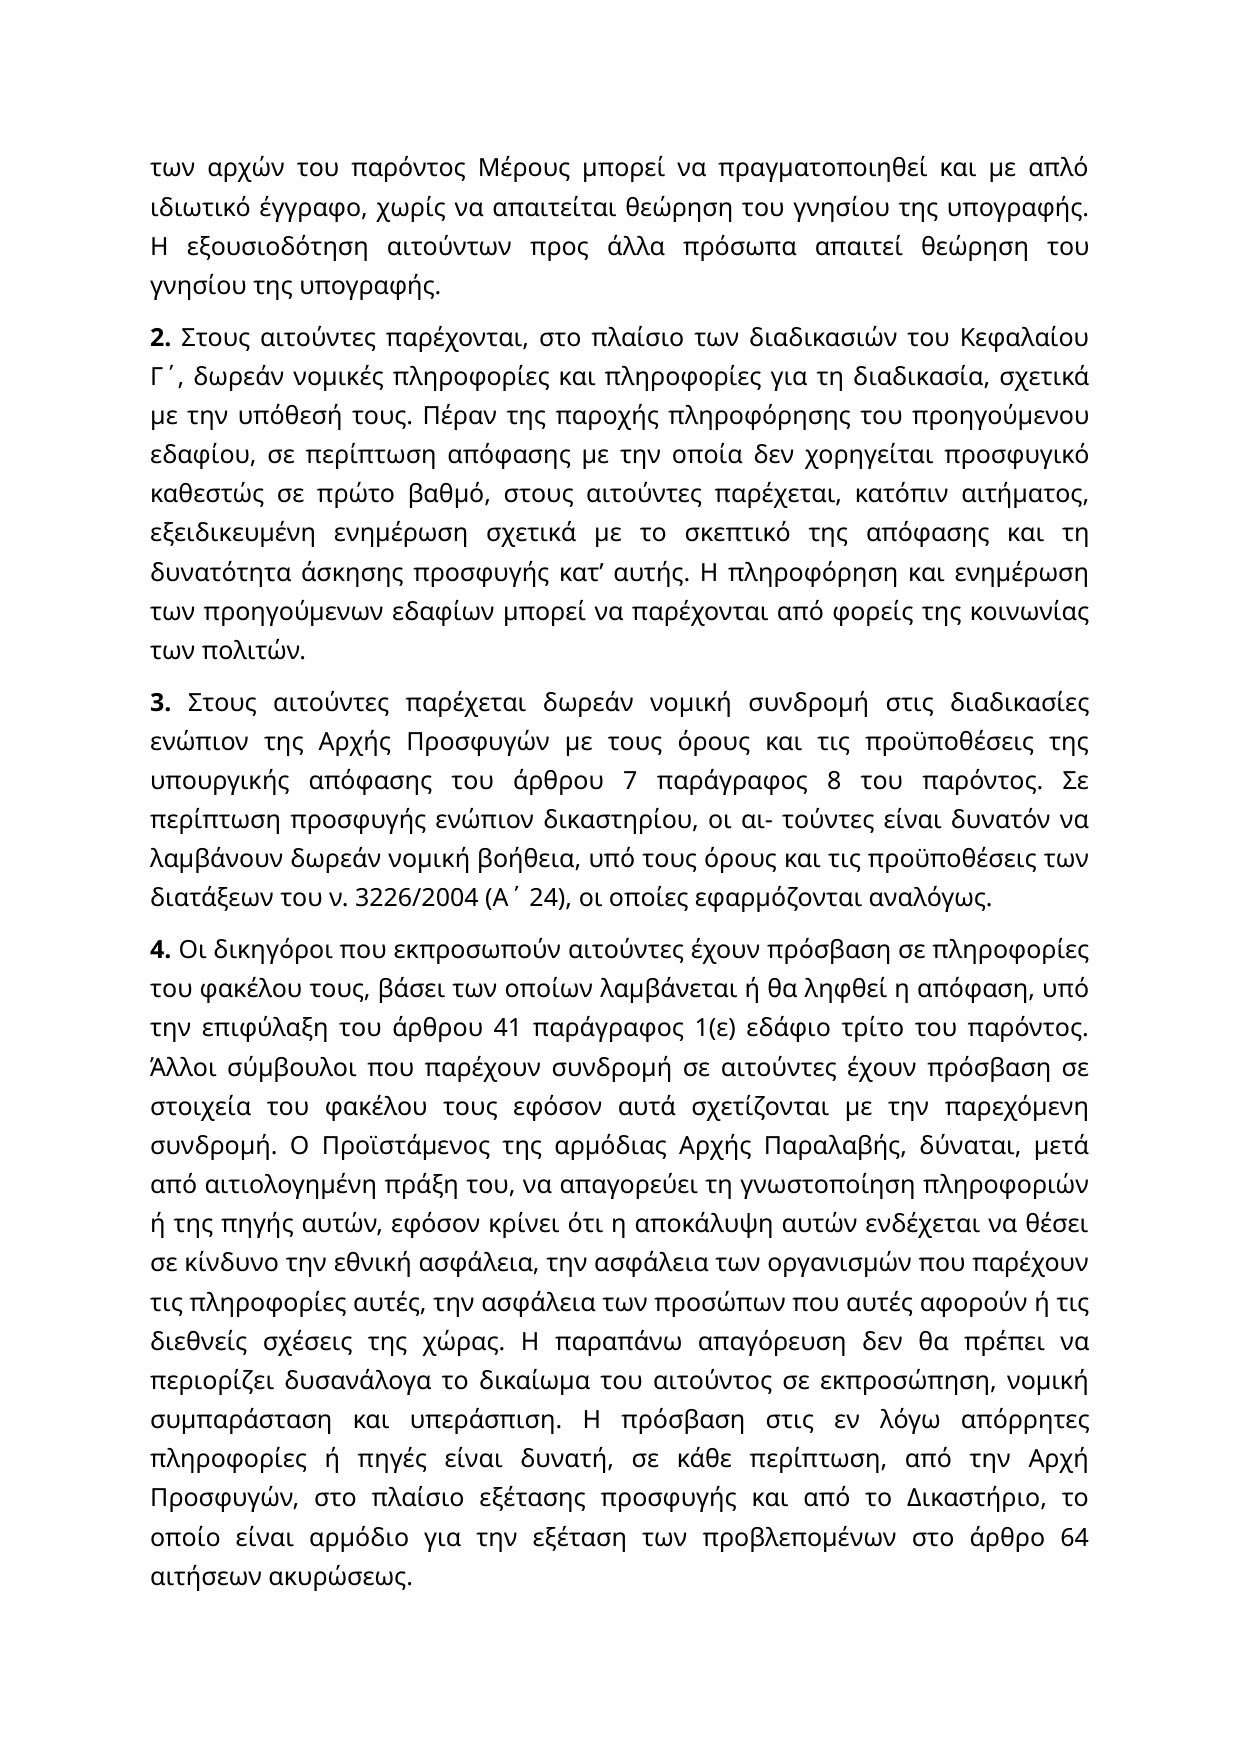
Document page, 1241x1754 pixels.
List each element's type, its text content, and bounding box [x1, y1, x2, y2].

text 4. Οι δικηγόροι που εκπροσωπούν αιτούντες έχουν πρόσβαση σε πληροφορίες του φακέλου τους, βάσει των οποίων λαμβάνεται ή θα ληφθεί η απόφαση, υπό την επιφύλαξη του άρθρου 41 παράγραφος 1(ε) εδάφιο τρίτο του παρόντος. Άλλοι σύμβουλοι που παρέχουν συνδρομή σε αιτούντες έχουν πρόσβαση σε στοιχεία του φακέλου τους εφόσον αυτά σχετίζονται με την παρεχόμενη συνδρομή. Ο Προϊστάμενος της αρμόδιας Αρχής Παραλαβής, δύναται, μετά από αιτιολογημένη πράξη του, να απαγορεύει τη γνωστοποίηση πληροφοριών ή της πηγής αυτών, εφόσον κρίνει ότι η αποκάλυψη αυτών ενδέχεται να θέσει σε κίνδυνο την εθνική ασφάλεια, την ασφάλεια των οργανισμών που παρέχουν τις πληροφορίες αυτές, την ασφάλεια των προσώπων που αυτές αφορούν ή τις διεθνείς σχέσεις της χώρας. Η παραπάνω απαγόρευση δεν θα πρέπει να περιορίζει δυσανάλογα το δικαίωμα του αιτούντος σε εκπροσώπηση, νομική συμπαράσταση και υπεράσπιση. Η πρόσβαση στις εν λόγω απόρρητες πληροφορίες ή πηγές είναι δυνατή, σε κάθε περίπτωση, από την Αρχή Προσφυγών, στο πλαίσιο εξέτασης προσφυγής και από το Δικαστήριο, το οποίο είναι αρμόδιο για την εξέταση των προβλεπομένων στο άρθρο 64 αιτήσεων ακυρώσεως. [150, 932, 1090, 1592]
text 2. Στους αιτούντες παρέχονται, στο πλαίσιο των διαδικασιών του Κεφαλαίου Γ΄, δωρεάν νομικές πληροφορίες και πληροφορίες για τη διαδικασία, σχετικά με την υπόθεσή τους. Πέραν της παροχής πληροφόρησης του προηγούμενου εδαφίου, σε περίπτωση απόφασης με την οποία δεν χορηγείται προσφυγικό καθεστώς σε πρώτο βαθμό, στους αιτούντες παρέχεται, κατόπιν αιτήματος, εξειδικευμένη ενημέρωση σχετικά με το σκεπτικό της απόφασης και τη δυνατότητα άσκησης προσφυγής κατ’ αυτής. Η πληροφόρηση και ενημέρωση των προηγούμενων εδαφίων μπορεί να παρέχονται από φορείς της κοινωνίας των πολιτών. [150, 319, 1090, 667]
text 3. Στους αιτούντες παρέχεται δωρεάν νομική συνδρομή στις διαδικασίες ενώπιον της Αρχής Προσφυγών με τους όρους και τις προϋποθέσεις της υπουργικής απόφασης του άρθρου 7 παράγραφος 8 του παρόντος. Σε περίπτωση προσφυγής ενώπιον δικαστηρίου, οι αι- τούντες είναι δυνατόν να λαμβάνουν δωρεάν νομική βοήθεια, υπό τους όρους και τις προϋποθέσεις των διατάξεων του ν. 3226/2004 (Α΄ 24), οι οποίες εφαρμόζονται αναλόγως. [150, 684, 1090, 914]
text των αρχών του παρόντος Μέρους μπορεί να πραγματοποιηθεί και με απλό ιδιωτικό έγγραφο, χωρίς να απαιτείται θεώρηση του γνησίου της υπογραφής. Η εξουσιοδότηση αιτούντων προς άλλα πρόσωπα απαιτεί θεώρηση του γνησίου της υπογραφής. [150, 150, 1090, 302]
